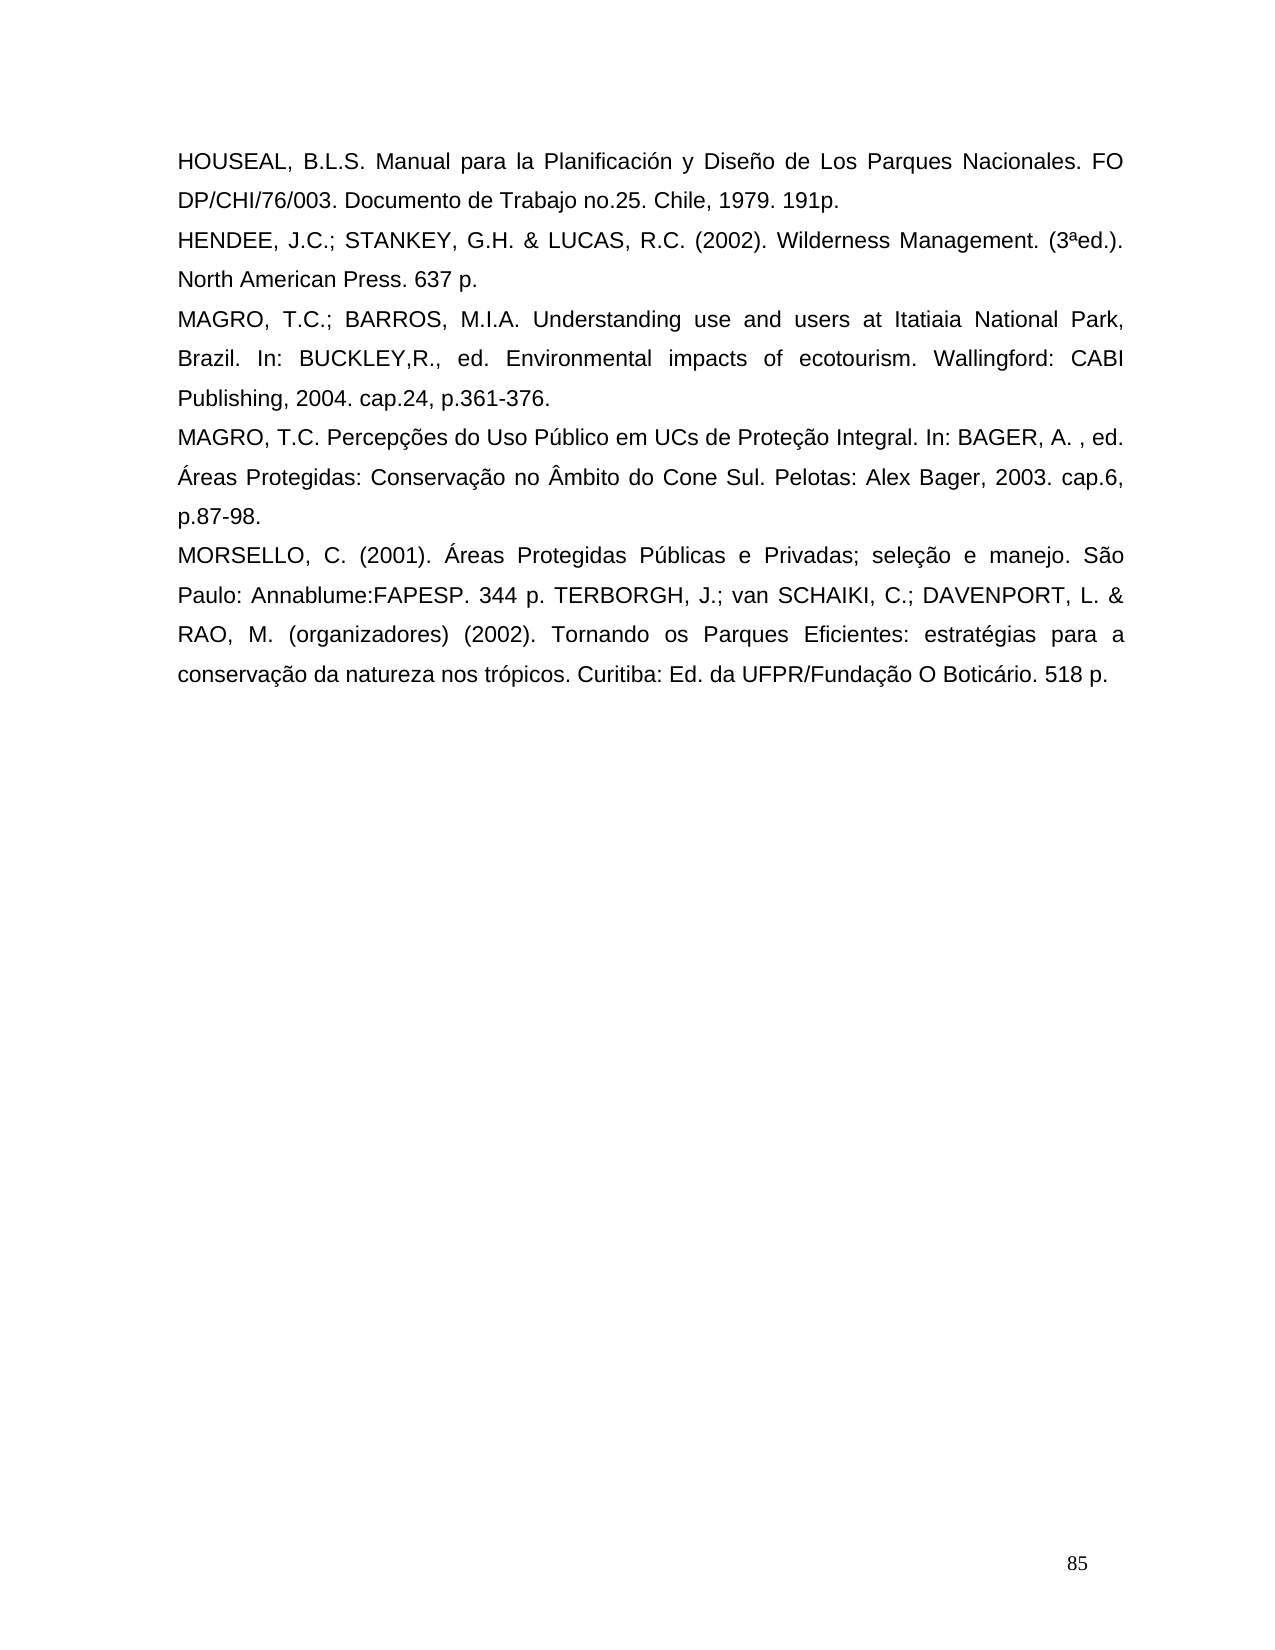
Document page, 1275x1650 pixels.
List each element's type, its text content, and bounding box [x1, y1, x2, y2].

text HOUSEAL, B.L.S. Manual para la Planificación y Diseño de Los Parques Nacionales. FO DP/CHI/76/003. Documento de Trabajo no.25. Chile, 1979. 191p. [177, 148, 1125, 213]
text MORSELLO, C. (2001). Áreas Protegidas Públicas e Privadas; seleção e manejo. São Paulo: Annablume:FAPESP. 344 p. TERBORGH, J.; van SCHAIKI, C.; DAVENPORT, L. & RAO, M. (organizadores) (2002). Tornando os Parques Eficientes: estratégias para a conservação da natureza nos trópicos. Curitiba: Ed. da UFPR/Fundação O Boticário. 518 p. [177, 542, 1125, 687]
text MAGRO, T.C. Percepções do Uso Público em UCs de Proteção Integral. In: BAGER, A. , ed. Áreas Protegidas: Conservação no Âmbito do Cone Sul. Pelotas: Alex Bager, 2003. cap.6, p.87-98. [177, 424, 1125, 529]
text MAGRO, T.C.; BARROS, M.I.A. Understanding use and users at Itatiaia National Park, Brazil. In: BUCKLEY,R., ed. Environmental impacts of ecotourism. Wallingford: CABI Publishing, 2004. cap.24, p.361-376. [177, 306, 1125, 411]
text HENDEE, J.C.; STANKEY, G.H. & LUCAS, R.C. (2002). Wilderness Management. (3ªed.). North American Press. 637 p. [177, 227, 1125, 292]
